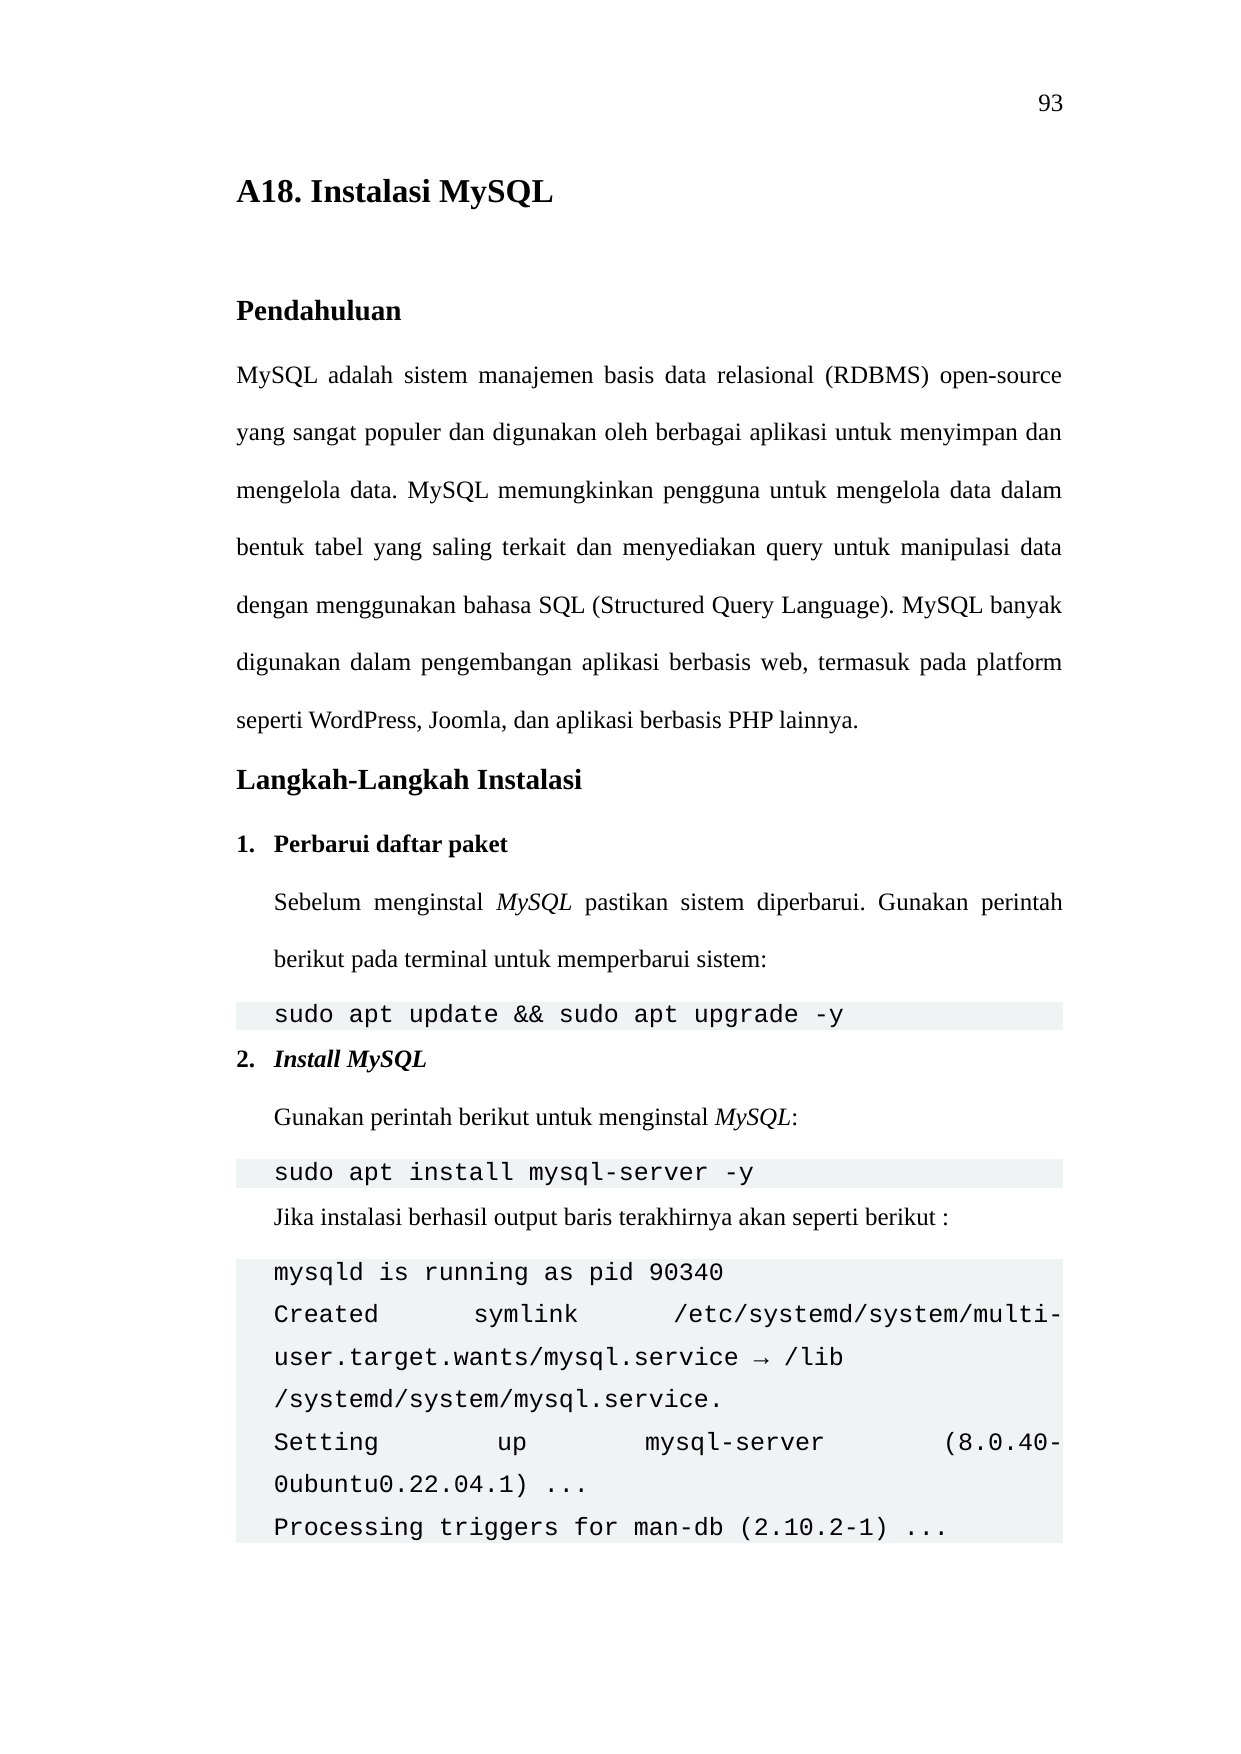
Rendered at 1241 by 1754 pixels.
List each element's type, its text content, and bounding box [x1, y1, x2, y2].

list sudo apt install mysql-server -y [236, 1159, 1063, 1188]
list Setting up mysql-server (8.0.40-0ubuntu0.22.04.1) ... [236, 1429, 1063, 1500]
list Perbarui daftar paket [236, 829, 1063, 858]
list mysqld is running as pid 90340 [236, 1259, 1063, 1288]
text Pendahuluan [236, 293, 1063, 326]
list Install MySQL [236, 1044, 1063, 1073]
list Jika instalasi berhasil output baris terakhirnya akan seperti berikut : [236, 1202, 1063, 1231]
list /systemd/system/mysql.service. [236, 1387, 1063, 1415]
list Processing triggers for man-db (2.10.2-1) ... [236, 1514, 1063, 1543]
text Langkah-Langkah Instalasi [236, 762, 1063, 796]
list sudo apt update && sudo apt upgrade -y [236, 1002, 1063, 1030]
list Sebelum menginstal MySQL pastikan sistem diperbarui. Gunakan perintah berikut pada terminal untuk memperbarui sistem: [236, 887, 1063, 973]
text MySQL adalah sistem manajemen basis data relasional (RDBMS) open-source yang sangat populer dan digunakan oleh berbagai aplikasi untuk menyimpan dan mengelola data. MySQL memungkinkan pengguna untuk mengelola data dalam bentuk tabel yang saling terkait dan menyediakan query untuk manipulasi data dengan menggunakan bahasa SQL (Structured Query Language). MySQL banyak digunakan dalam pengembangan aplikasi berbasis web, termasuk pada platform seperti WordPress, Joomla, dan aplikasi berbasis PHP lainnya. [236, 360, 1063, 734]
list Created symlink /etc/systemd/system/multi-user.target.wants/mysql.service → /lib [236, 1302, 1063, 1373]
list Gunakan perintah berikut untuk menginstal MySQL: [236, 1102, 1063, 1131]
subtitle A18. Instalasi MySQL [236, 172, 1063, 210]
